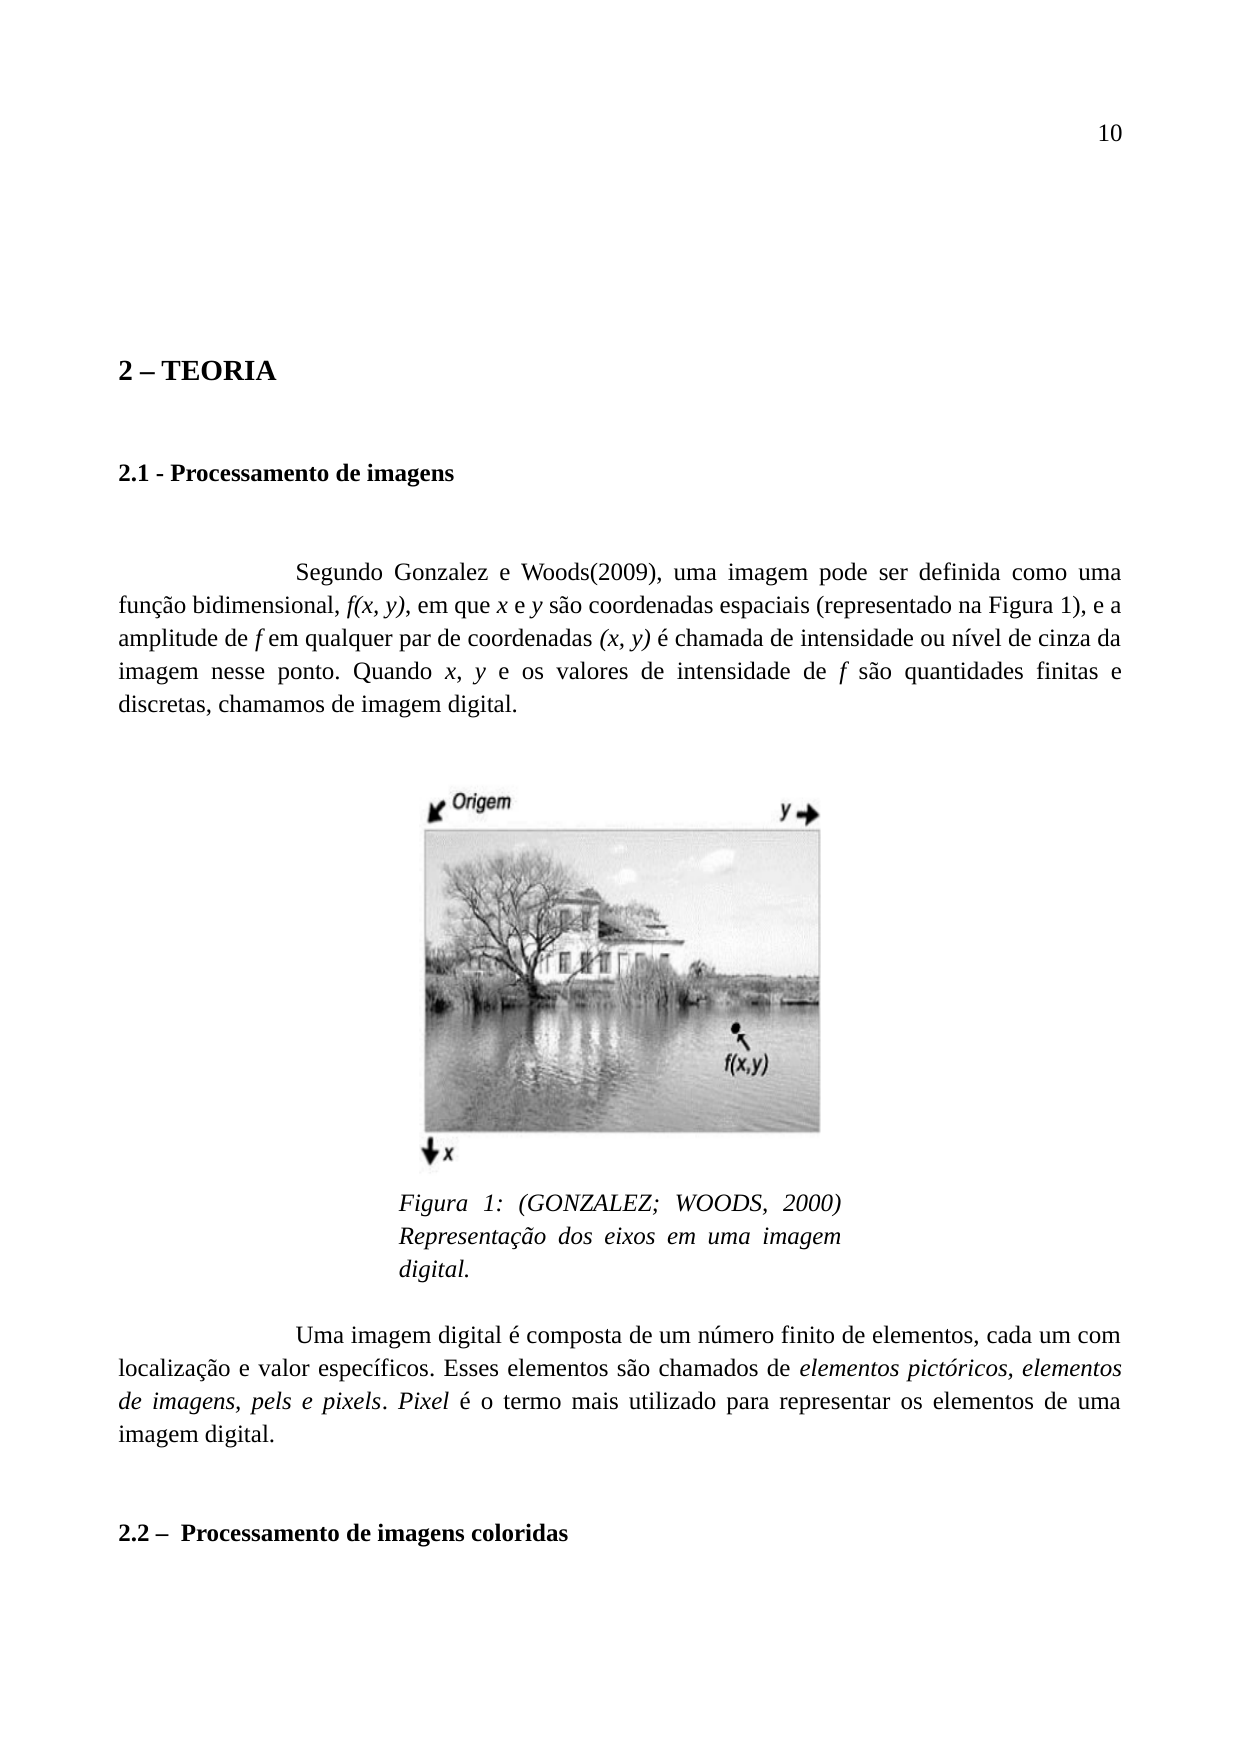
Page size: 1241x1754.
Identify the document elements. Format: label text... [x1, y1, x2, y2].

text 2 – TEORIA [118, 353, 1122, 387]
text 2.1 - Processamento de imagens [118, 458, 1122, 487]
picture [398, 767, 842, 1184]
text 2.2 – Processamento de imagens coloridas [118, 1518, 1122, 1547]
text Figura 1: (GONZALEZ; WOODS, 2000) Representação dos eixos em uma imagem digital. [399, 1184, 842, 1283]
text Uma imagem digital é composta de um número finito de elementos, cada um com localização e valor específicos. Esses elementos são chamados de elementos pictóricos, elementos de imagens, pels e pixels. Pixel é o termo mais utilizado para representar os elementos de uma imagem digital. [118, 1320, 1122, 1448]
text Segundo Gonzalez e Woods(2009), uma imagem pode ser definida como uma função bidimensional, f(x, y), em que x e y são coordenadas espaciais (representado na Figura 1), e a amplitude de f em qualquer par de coordenadas (x, y) é chamada de intensidade ou nível de cinza da imagem nesse ponto. Quando x, y e os valores de intensidade de f são quantidades finitas e discretas, chamamos de imagem digital. [118, 557, 1122, 718]
